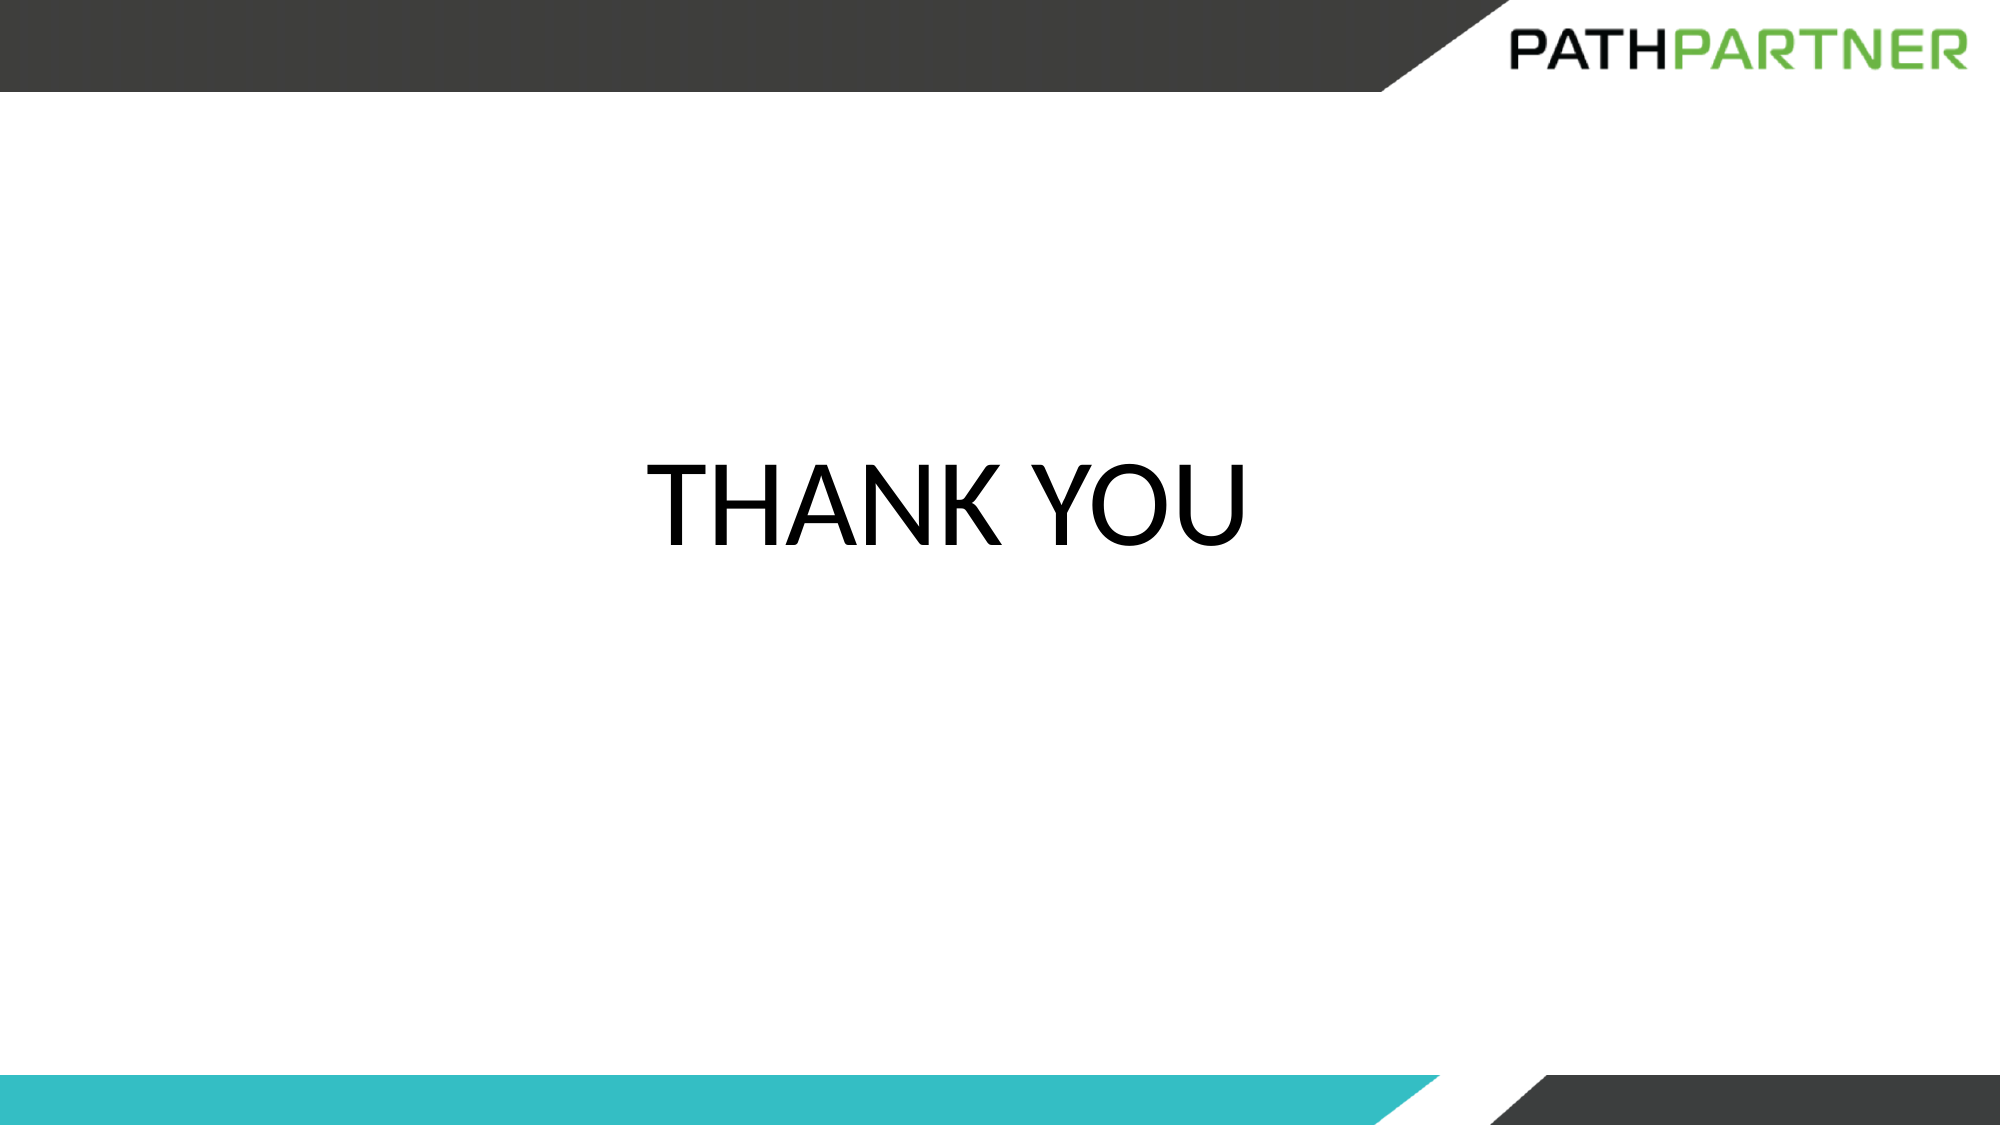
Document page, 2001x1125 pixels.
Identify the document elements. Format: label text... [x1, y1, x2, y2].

text_box THANK YOU [632, 413, 1800, 579]
picture [0, 0, 2000, 92]
picture [0, 1075, 2000, 1125]
